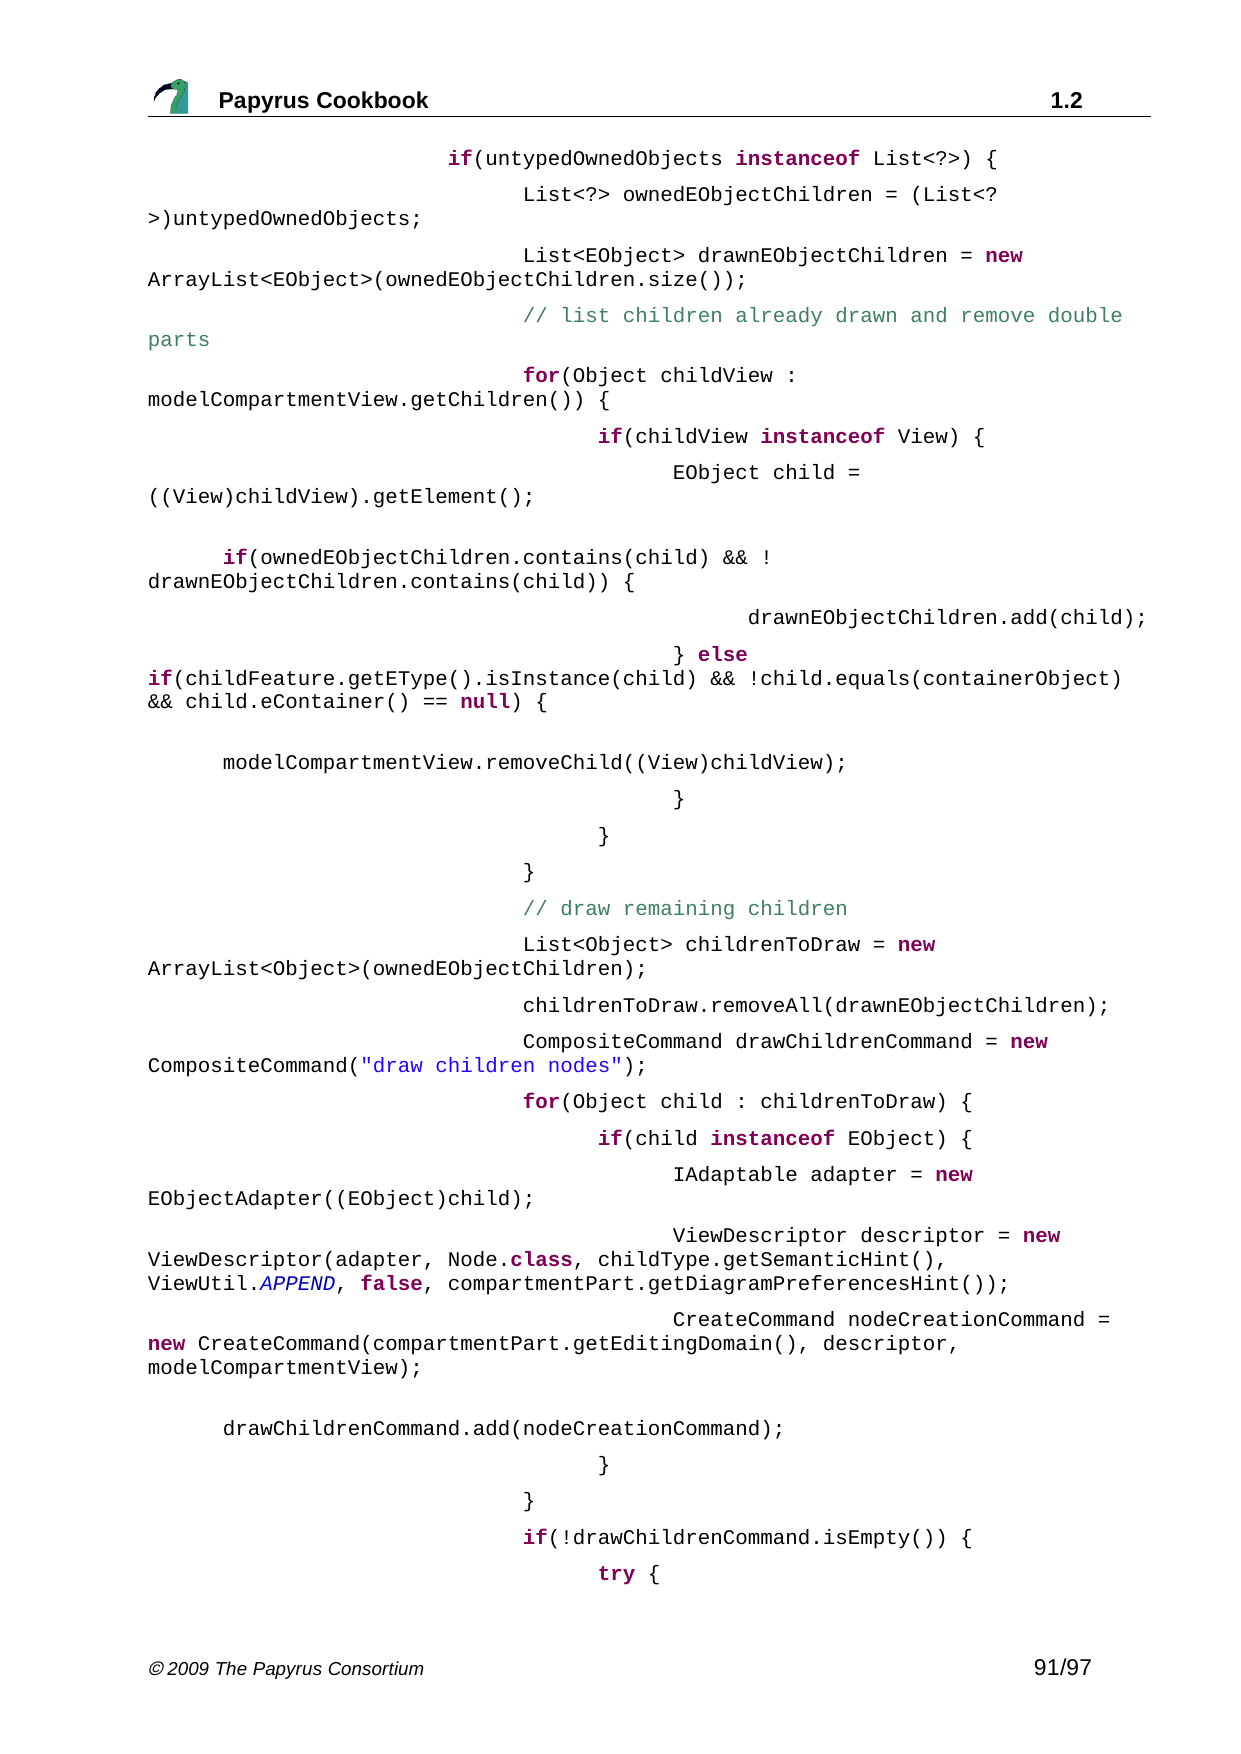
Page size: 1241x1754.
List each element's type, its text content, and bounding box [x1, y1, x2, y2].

text List<EObject> drawnEObjectChildren = new ArrayList<EObject>(ownedEObjectChildren.size()); [148, 244, 1151, 292]
text } else if(childFeature.getEType().isInstance(child) && !child.equals(containerObject) && child.eContainer() == null) { [148, 643, 1151, 715]
text if(!drawChildrenCommand.isEmpty()) { [148, 1527, 1151, 1551]
picture [153, 79, 189, 114]
text // draw remaining children [148, 898, 1151, 922]
text List<?> ownedEObjectChildren = (List<?>)untypedOwnedObjects; [148, 184, 1151, 232]
text EObject child = ((View)childView).getElement(); [148, 462, 1151, 510]
text if(childView instanceof View) { [148, 426, 1151, 450]
text try { [148, 1563, 1151, 1587]
text IAdaptable adapter = new EObjectAdapter((EObject)child); [148, 1164, 1151, 1212]
text drawnEObjectChildren.add(child); [148, 607, 1151, 631]
text } [148, 825, 1151, 849]
text childrenToDraw.removeAll(drawnEObjectChildren); [148, 994, 1151, 1018]
text List<Object> childrenToDraw = new ArrayList<Object>(ownedEObjectChildren); [148, 934, 1151, 982]
text } [148, 788, 1151, 812]
text drawChildrenCommand.add(nodeCreationCommand); [148, 1393, 1151, 1441]
text ViewDescriptor descriptor = new ViewDescriptor(adapter, Node.class, childType.getSemanticHint(), ViewUtil.APPEND, false, compartmentPart.getDiagramPreferencesHint()); [148, 1225, 1151, 1297]
text CreateCommand nodeCreationCommand = new CreateCommand(compartmentPart.getEditingDomain(), descriptor, modelCompartmentView); [148, 1309, 1151, 1381]
text if(child instanceof EObject) { [148, 1128, 1151, 1152]
text // list children already drawn and remove double parts [148, 305, 1151, 353]
text if(untypedOwnedObjects instanceof List<?>) { [148, 148, 1151, 172]
text } [148, 861, 1151, 885]
text CompositeCommand drawChildrenCommand = new CompositeCommand("draw children nodes"); [148, 1031, 1151, 1079]
text } [148, 1490, 1151, 1514]
text for(Object childView : modelCompartmentView.getChildren()) { [148, 365, 1151, 413]
text for(Object child : childrenToDraw) { [148, 1091, 1151, 1115]
text modelCompartmentView.removeChild((View)childView); [148, 728, 1151, 776]
text } [148, 1454, 1151, 1478]
text if(ownedEObjectChildren.contains(child) && !drawnEObjectChildren.contains(child)) { [148, 523, 1151, 594]
